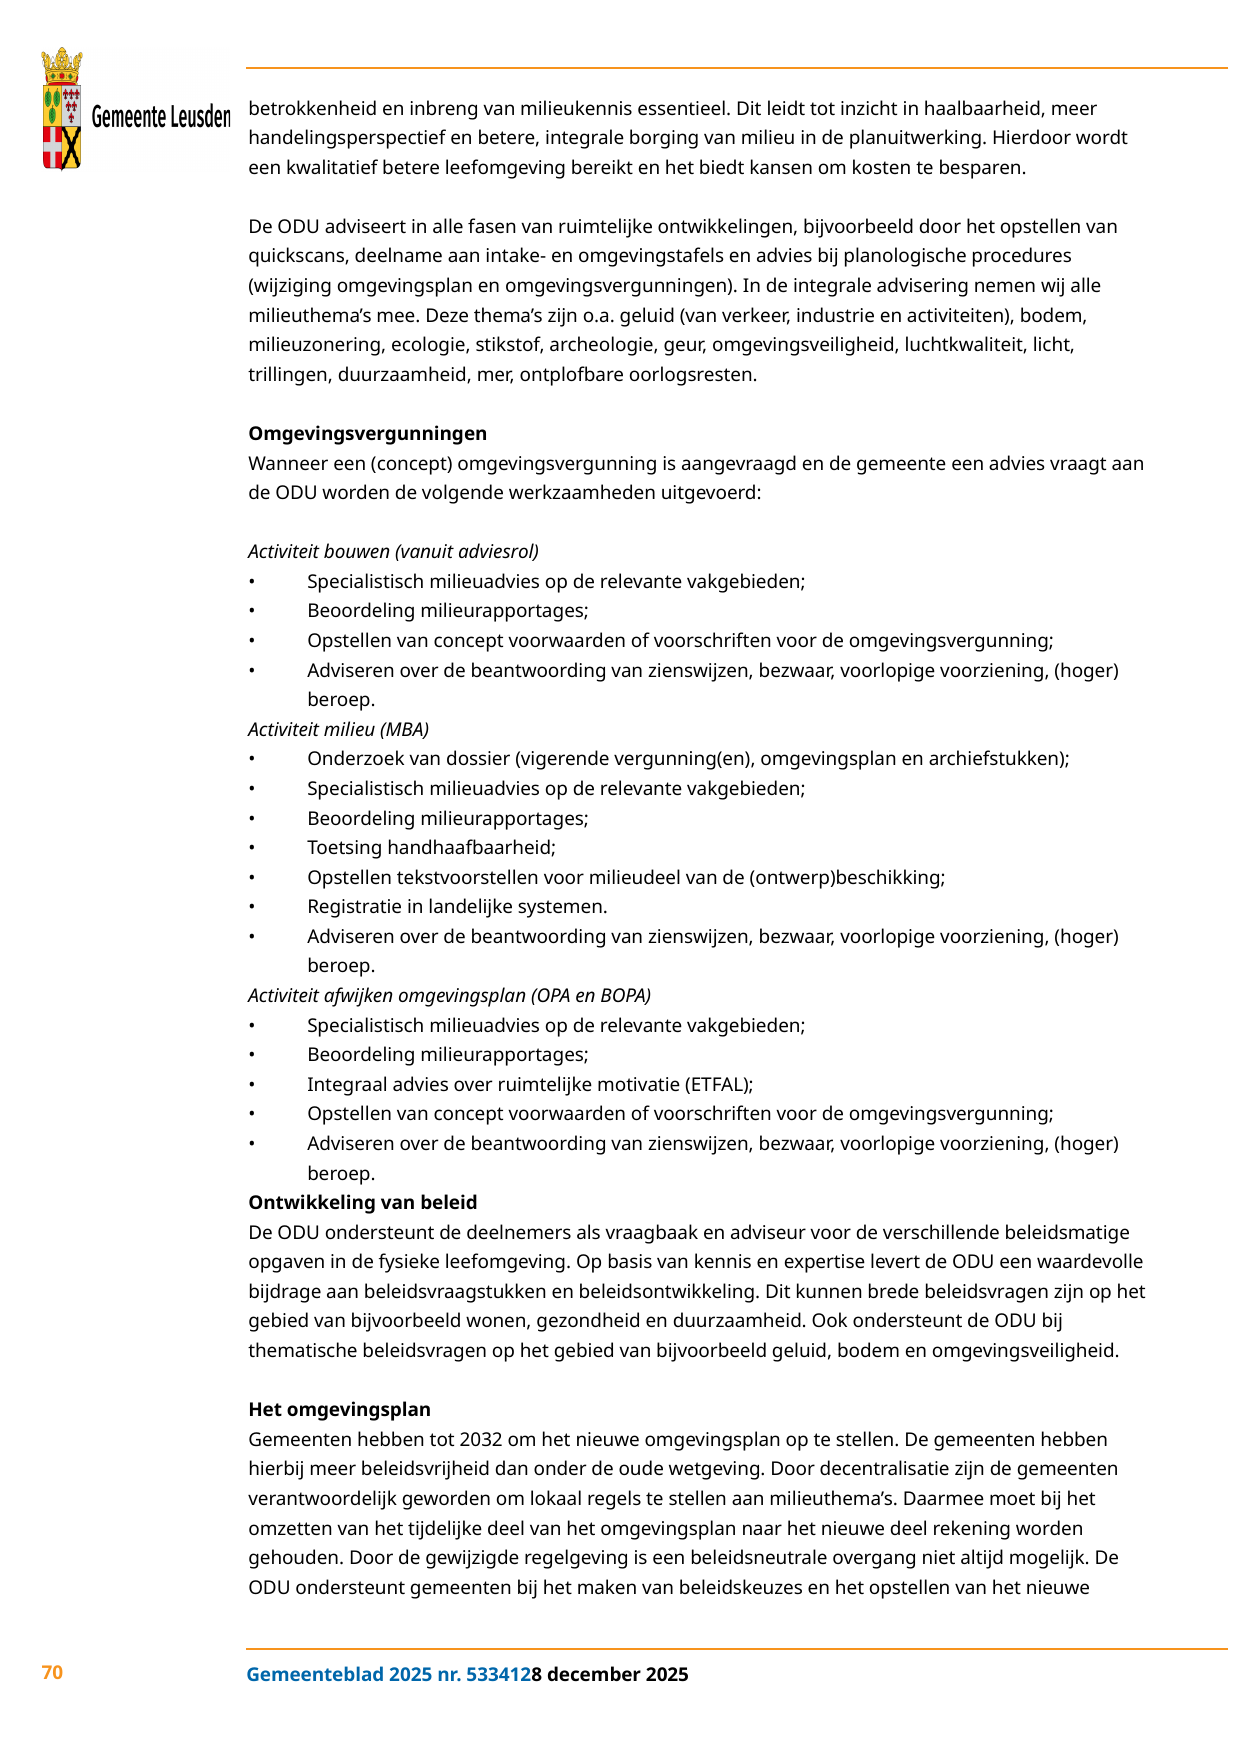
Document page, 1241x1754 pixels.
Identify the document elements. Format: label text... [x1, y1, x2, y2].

text Wanneer een (concept) omgevingsvergunning is aangevraagd en de gemeente een advies vraagt aan de ODU worden de volgende werkzaamheden uitgevoerd: [248, 450, 1152, 505]
text Activiteit bouwen (vanuit adviesrol) [248, 538, 1152, 564]
list Specialistisch milieuadvies op de relevante vakgebieden; [248, 775, 1152, 801]
list Beoordeling milieurapportages; [248, 598, 1152, 623]
list Adviseren over de beantwoording van zienswijzen, bezwaar, voorlopige voorziening, (hoger) beroep. [248, 657, 1152, 712]
text betrokkenheid en inbreng van milieukennis essentieel. Dit leidt tot inzicht in haalbaarheid, meer handelingsperspectief en betere, integrale borging van milieu in de planuitwerking. Hierdoor wordt een kwalitatief betere leefomgeving bereikt en het biedt kansen om kosten te besparen. [248, 95, 1152, 180]
list Specialistisch milieuadvies op de relevante vakgebieden; [248, 568, 1152, 594]
text Het omgevingsplan [248, 1396, 1152, 1422]
list Registratie in landelijke systemen. [248, 893, 1152, 919]
text Gemeenten hebben tot 2032 om het nieuwe omgevingsplan op te stellen. De gemeenten hebben hierbij meer beleidsvrijheid dan onder de oude wetgeving. Door decentralisatie zijn de gemeenten verantwoordelijk geworden om lokaal regels te stellen aan milieuthema’s. Daarmee moet bij het omzetten van het tijdelijke deel van het omgevingsplan naar het nieuwe deel rekening worden gehouden. Door de gewijzigde regelgeving is een beleidsneutrale overgang niet altijd mogelijk. De ODU ondersteunt gemeenten bij het maken van beleidskeuzes en het opstellen van het nieuwe [248, 1426, 1152, 1600]
text De ODU adviseert in alle fasen van ruimtelijke ontwikkelingen, bijvoorbeeld door het opstellen van quickscans, deelname aan intake- en omgevingstafels en advies bij planologische procedures (wijziging omgevingsplan en omgevingsvergunningen). In de integrale advisering nemen wij alle milieuthema’s mee. Deze thema’s zijn o.a. geluid (van verkeer, industrie en activiteiten), bodem, milieuzonering, ecologie, stikstof, archeologie, geur, omgevingsveiligheid, luchtkwaliteit, licht, trillingen, duurzaamheid, mer, ontplofbare oorlogsresten. [248, 213, 1152, 387]
list Opstellen van concept voorwaarden of voorschriften voor de omgevingsvergunning; [248, 1101, 1152, 1126]
text Ontwikkeling van beleid [248, 1189, 1152, 1215]
list Opstellen van concept voorwaarden of voorschriften voor de omgevingsvergunning; [248, 627, 1152, 653]
text Activiteit milieu (MBA) [248, 716, 1152, 742]
text Activiteit afwijken omgevingsplan (OPA en BOPA) [248, 982, 1152, 1008]
list Toetsing handhaafbaarheid; [248, 834, 1152, 860]
list Beoordeling milieurapportages; [248, 805, 1152, 831]
list Opstellen tekstvoorstellen voor milieudeel van de (ontwerp)beschikking; [248, 864, 1152, 890]
list Onderzoek van dossier (vigerende vergunning(en), omgevingsplan en archiefstukken); [248, 746, 1152, 771]
list Beoordeling milieurapportages; [248, 1041, 1152, 1067]
list Adviseren over de beantwoording van zienswijzen, bezwaar, voorlopige voorziening, (hoger) beroep. [248, 923, 1152, 978]
picture [41, 47, 231, 172]
text Omgevingsvergunningen [248, 420, 1152, 446]
text De ODU ondersteunt de deelnemers als vraagbaak en adviseur voor de verschillende beleidsmatige opgaven in de fysieke leefomgeving. Op basis van kennis en expertise levert de ODU een waardevolle bijdrage aan beleidsvraagstukken en beleidsontwikkeling. Dit kunnen brede beleidsvragen zijn op het gebied van bijvoorbeeld wonen, gezondheid en duurzaamheid. Ook ondersteunt de ODU bij thematische beleidsvragen op het gebied van bijvoorbeeld geluid, bodem en omgevingsveiligheid. [248, 1219, 1152, 1363]
list Adviseren over de beantwoording van zienswijzen, bezwaar, voorlopige voorziening, (hoger) beroep. [248, 1130, 1152, 1186]
list Specialistisch milieuadvies op de relevante vakgebieden; [248, 1012, 1152, 1038]
list Integraal advies over ruimtelijke motivatie (ETFAL); [248, 1071, 1152, 1097]
